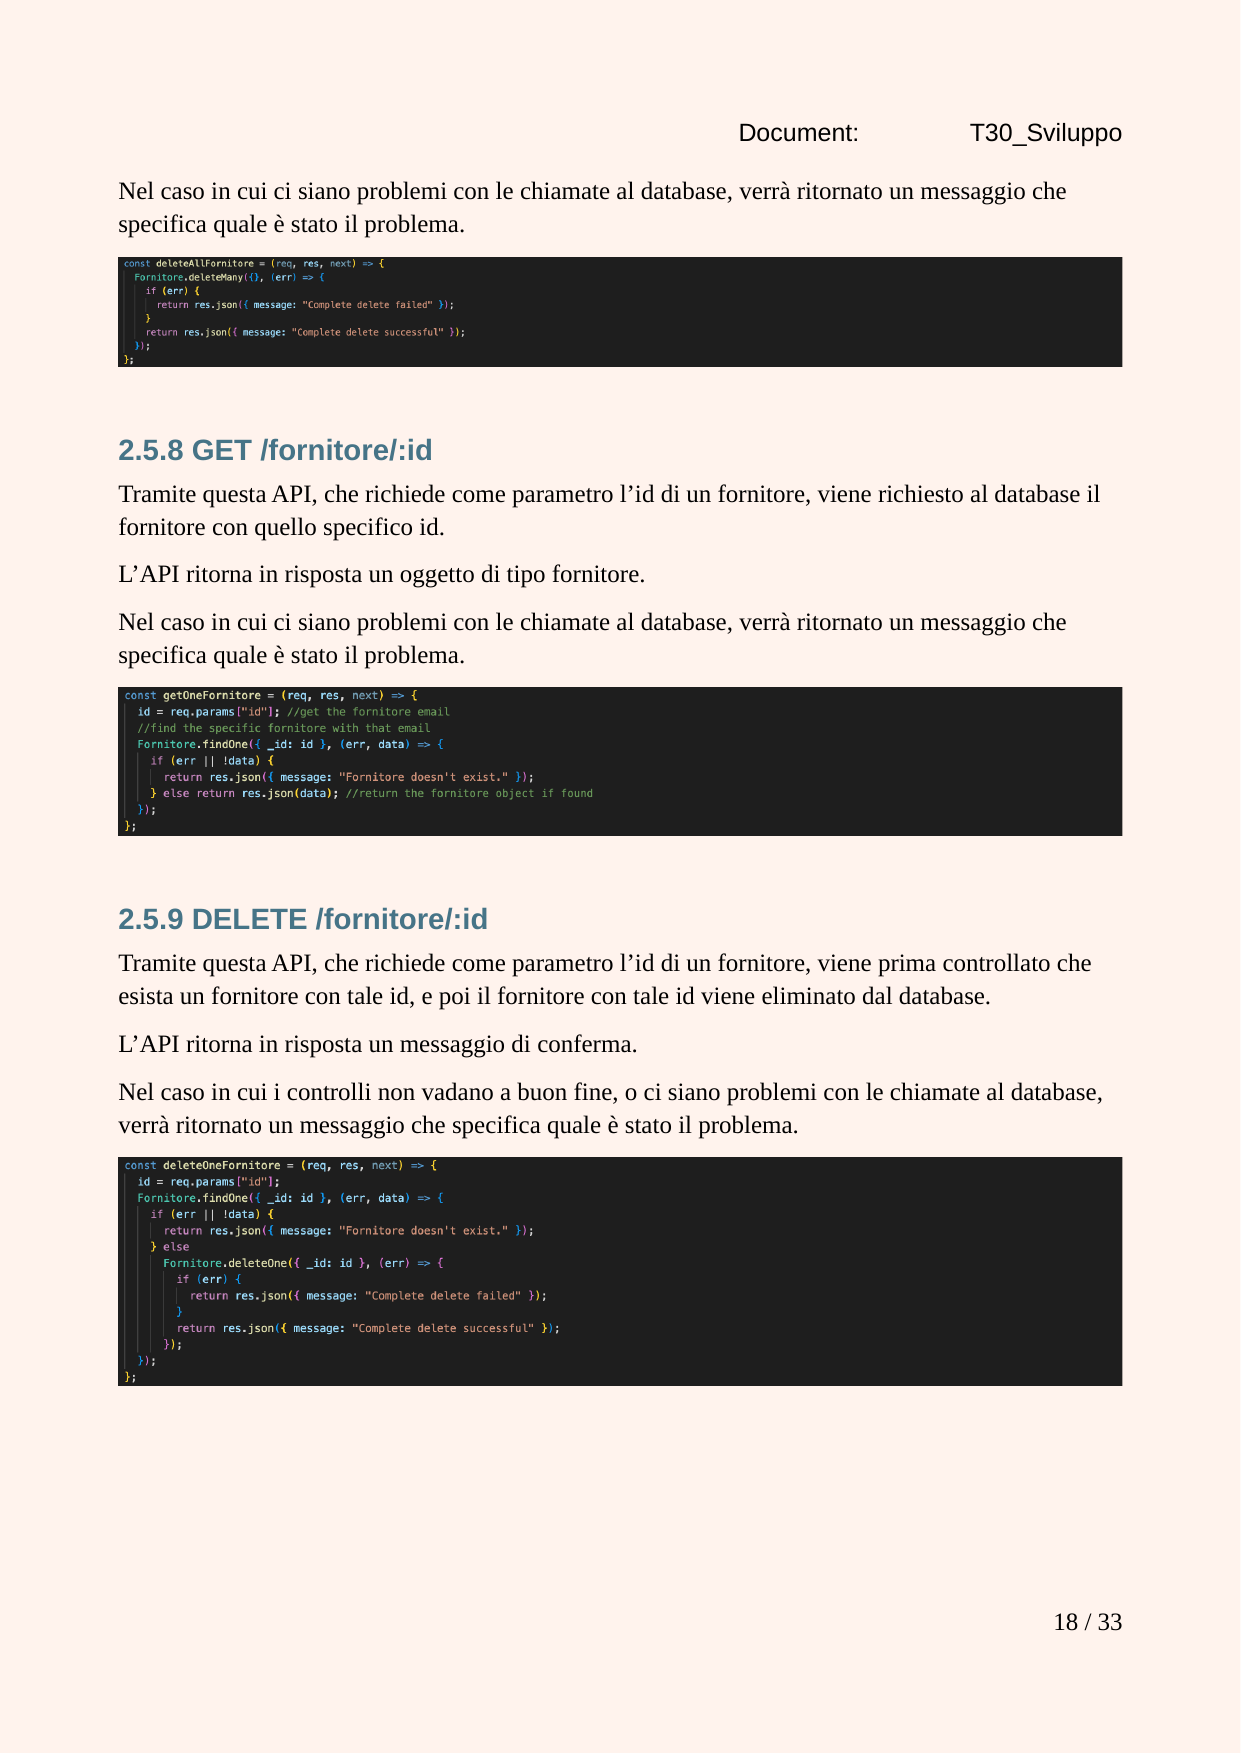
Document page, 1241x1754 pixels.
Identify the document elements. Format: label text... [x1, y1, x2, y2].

text Nel caso in cui i controlli non vadano a buon fine, o ci siano problemi con le chiamate al database, verrà ritornato un messaggio che specifica quale è stato il problema. [118, 1077, 1122, 1138]
subtitle 2.5.9 DELETE /fornitore/:id [118, 902, 1122, 936]
text L’API ritorna in risposta un oggetto di tipo fornitore. [118, 559, 1122, 588]
picture [118, 257, 1123, 367]
text Tramite questa API, che richiede come parametro l’id di un fornitore, viene richiesto al database il fornitore con quello specifico id. [118, 479, 1122, 541]
text Tramite questa API, che richiede come parametro l’id di un fornitore, viene prima controllato che esista un fornitore con tale id, e poi il fornitore con tale id viene eliminato dal database. [118, 948, 1122, 1010]
text L’API ritorna in risposta un messaggio di conferma. [118, 1029, 1122, 1058]
text Nel caso in cui ci siano problemi con le chiamate al database, verrà ritornato un messaggio che specifica quale è stato il problema. [118, 176, 1122, 238]
text Nel caso in cui ci siano problemi con le chiamate al database, verrà ritornato un messaggio che specifica quale è stato il problema. [118, 607, 1122, 669]
subtitle 2.5.8 GET /fornitore/:id [118, 433, 1122, 466]
picture [118, 1157, 1123, 1386]
picture [118, 687, 1123, 836]
